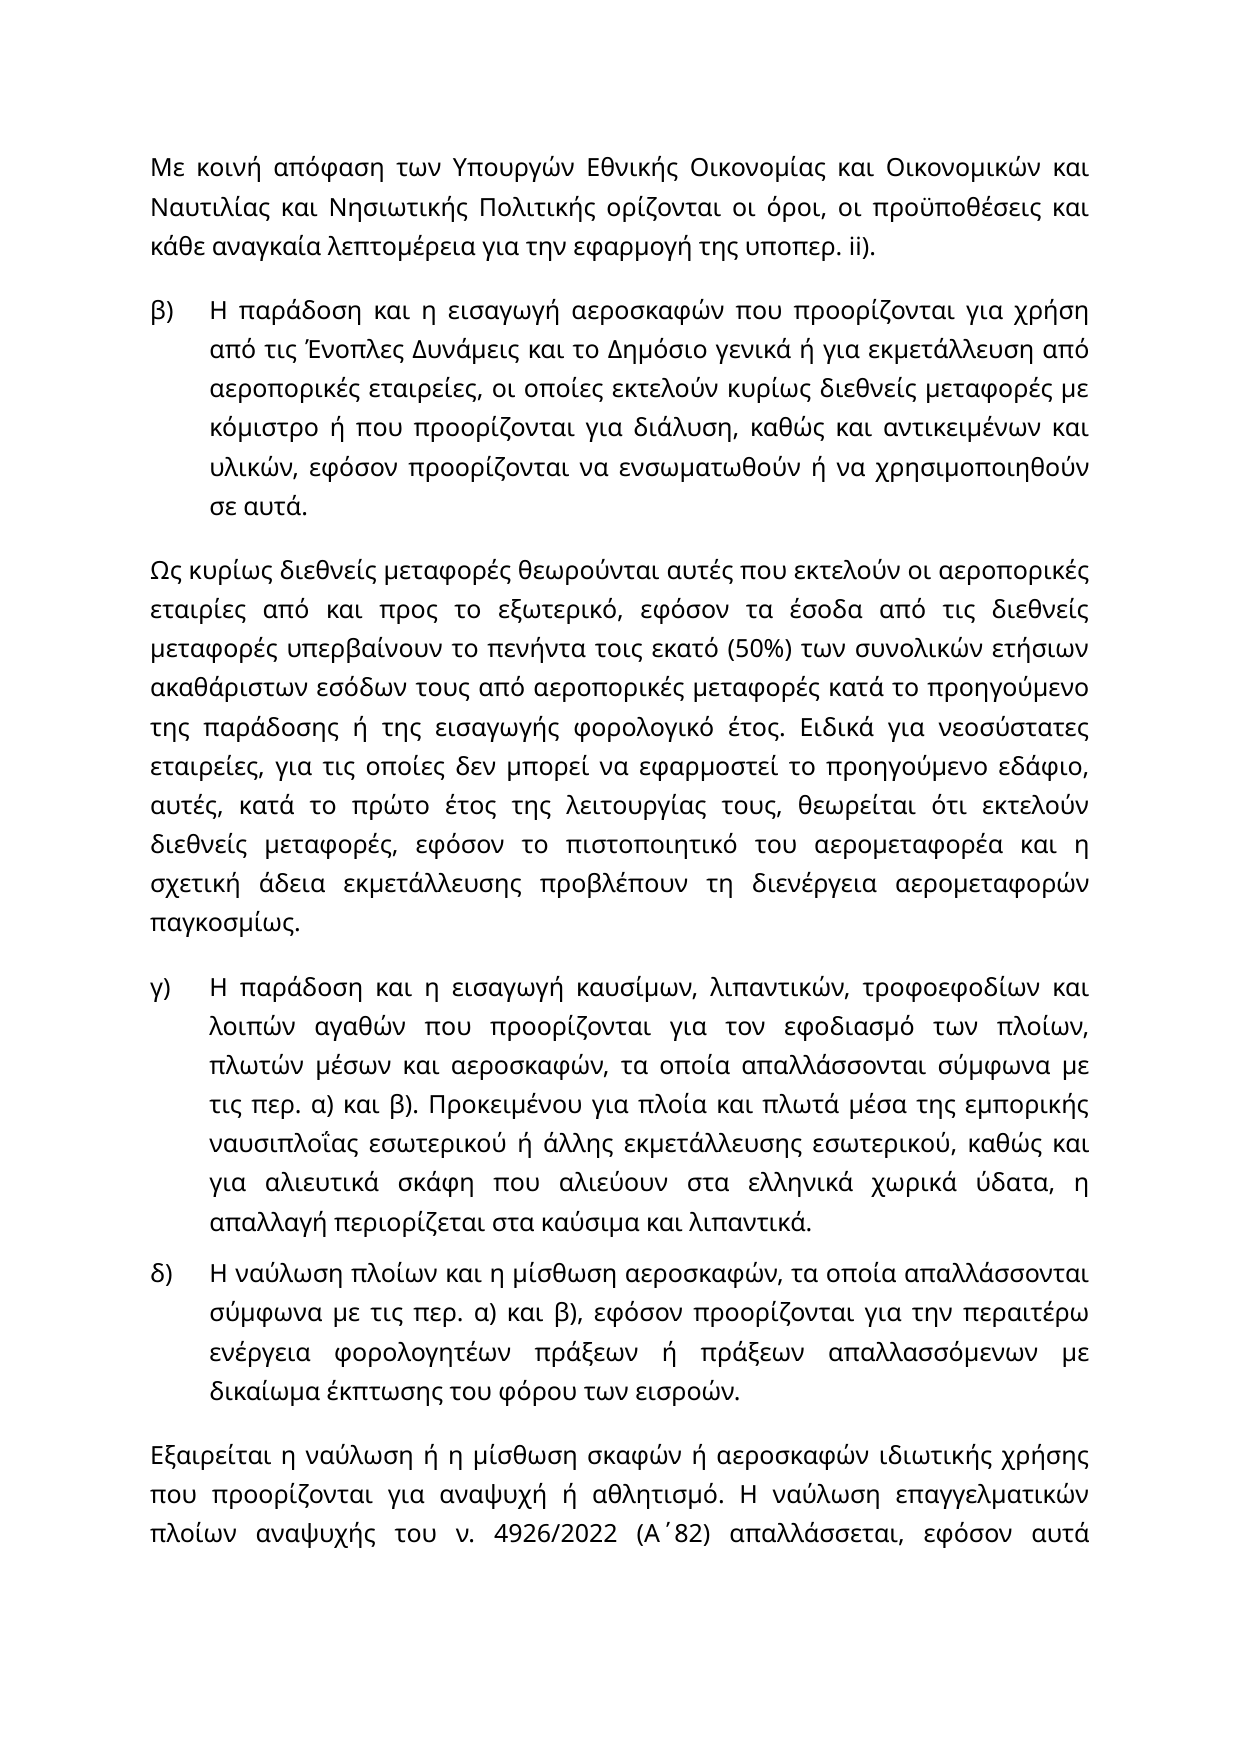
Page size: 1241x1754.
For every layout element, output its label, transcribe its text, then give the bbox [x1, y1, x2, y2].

list γ) Η παράδοση και η εισαγωγή καυσίμων, λιπαντικών, τροφοεφοδίων και λοιπών αγαθών που προορίζονται για τον εφοδιασμό των πλοίων, πλωτών μέσων και αεροσκαφών, τα οποία απαλλάσσονται σύμφωνα με τις περ. α) και β). Προκειμένου για πλοία και πλωτά μέσα της εμπορικής ναυσιπλοΐας εσωτερικού ή άλλης εκμετάλλευσης εσωτερικού, καθώς και για αλιευτικά σκάφη που αλιεύουν στα ελληνικά χωρικά ύδατα, η απαλλαγή περιορίζεται στα καύσιμα και λιπαντικά. [150, 969, 1090, 1238]
text Ως κυρίως διεθνείς μεταφορές θεωρούνται αυτές που εκτελούν οι αεροπορικές εταιρίες από και προς το εξωτερικό, εφόσον τα έσοδα από τις διεθνείς μεταφορές υπερβαίνουν το πενήντα τοις εκατό (50%) των συνολικών ετήσιων ακαθάριστων εσόδων τους από αεροπορικές μεταφορές κατά το προηγούμενο της παράδοσης ή της εισαγωγής φορολογικό έτος. Ειδικά για νεοσύστατες εταιρείες, για τις οποίες δεν μπορεί να εφαρμοστεί το προηγούμενο εδάφιο, αυτές, κατά το πρώτο έτος της λειτουργίας τους, θεωρείται ότι εκτελούν διεθνείς μεταφορές, εφόσον το πιστοποιητικό του αερομεταφορέα και η σχετική άδεια εκμετάλλευσης προβλέπουν τη διενέργεια αερομεταφορών παγκοσμίως. [150, 552, 1090, 939]
text Με κοινή απόφαση των Υπουργών Εθνικής Οικονομίας και Οικονομικών και Ναυτιλίας και Νησιωτικής Πολιτικής ορίζονται οι όροι, οι προϋποθέσεις και κάθε αναγκαία λεπτομέρεια για την εφαρμογή της υποπερ. ii). [150, 150, 1090, 262]
list δ) Η ναύλωση πλοίων και η μίσθωση αεροσκαφών, τα οποία απαλλάσσονται σύμφωνα με τις περ. α) και β), εφόσον προορίζονται για την περαιτέρω ενέργεια φορολογητέων πράξεων ή πράξεων απαλλασσόμενων με δικαίωμα έκπτωσης του φόρου των εισροών. [150, 1256, 1090, 1407]
text Εξαιρείται η ναύλωση ή η μίσθωση σκαφών ή αεροσκαφών ιδιωτικής χρήσης που προορίζονται για αναψυχή ή αθλητισμό. Η ναύλωση επαγγελματικών πλοίων αναψυχής του ν. 4926/2022 (Α΄82) απαλλάσσεται, εφόσον αυτά [150, 1437, 1090, 1550]
list β) Η παράδοση και η εισαγωγή αεροσκαφών που προορίζονται για χρήση από τις Ένοπλες Δυνάμεις και το Δημόσιο γενικά ή για εκμετάλλευση από αεροπορικές εταιρείες, οι οποίες εκτελούν κυρίως διεθνείς μεταφορές με κόμιστρο ή που προορίζονται για διάλυση, καθώς και αντικειμένων και υλικών, εφόσον προορίζονται να ενσωματωθούν ή να χρησιμοποιηθούν σε αυτά. [150, 292, 1090, 522]
